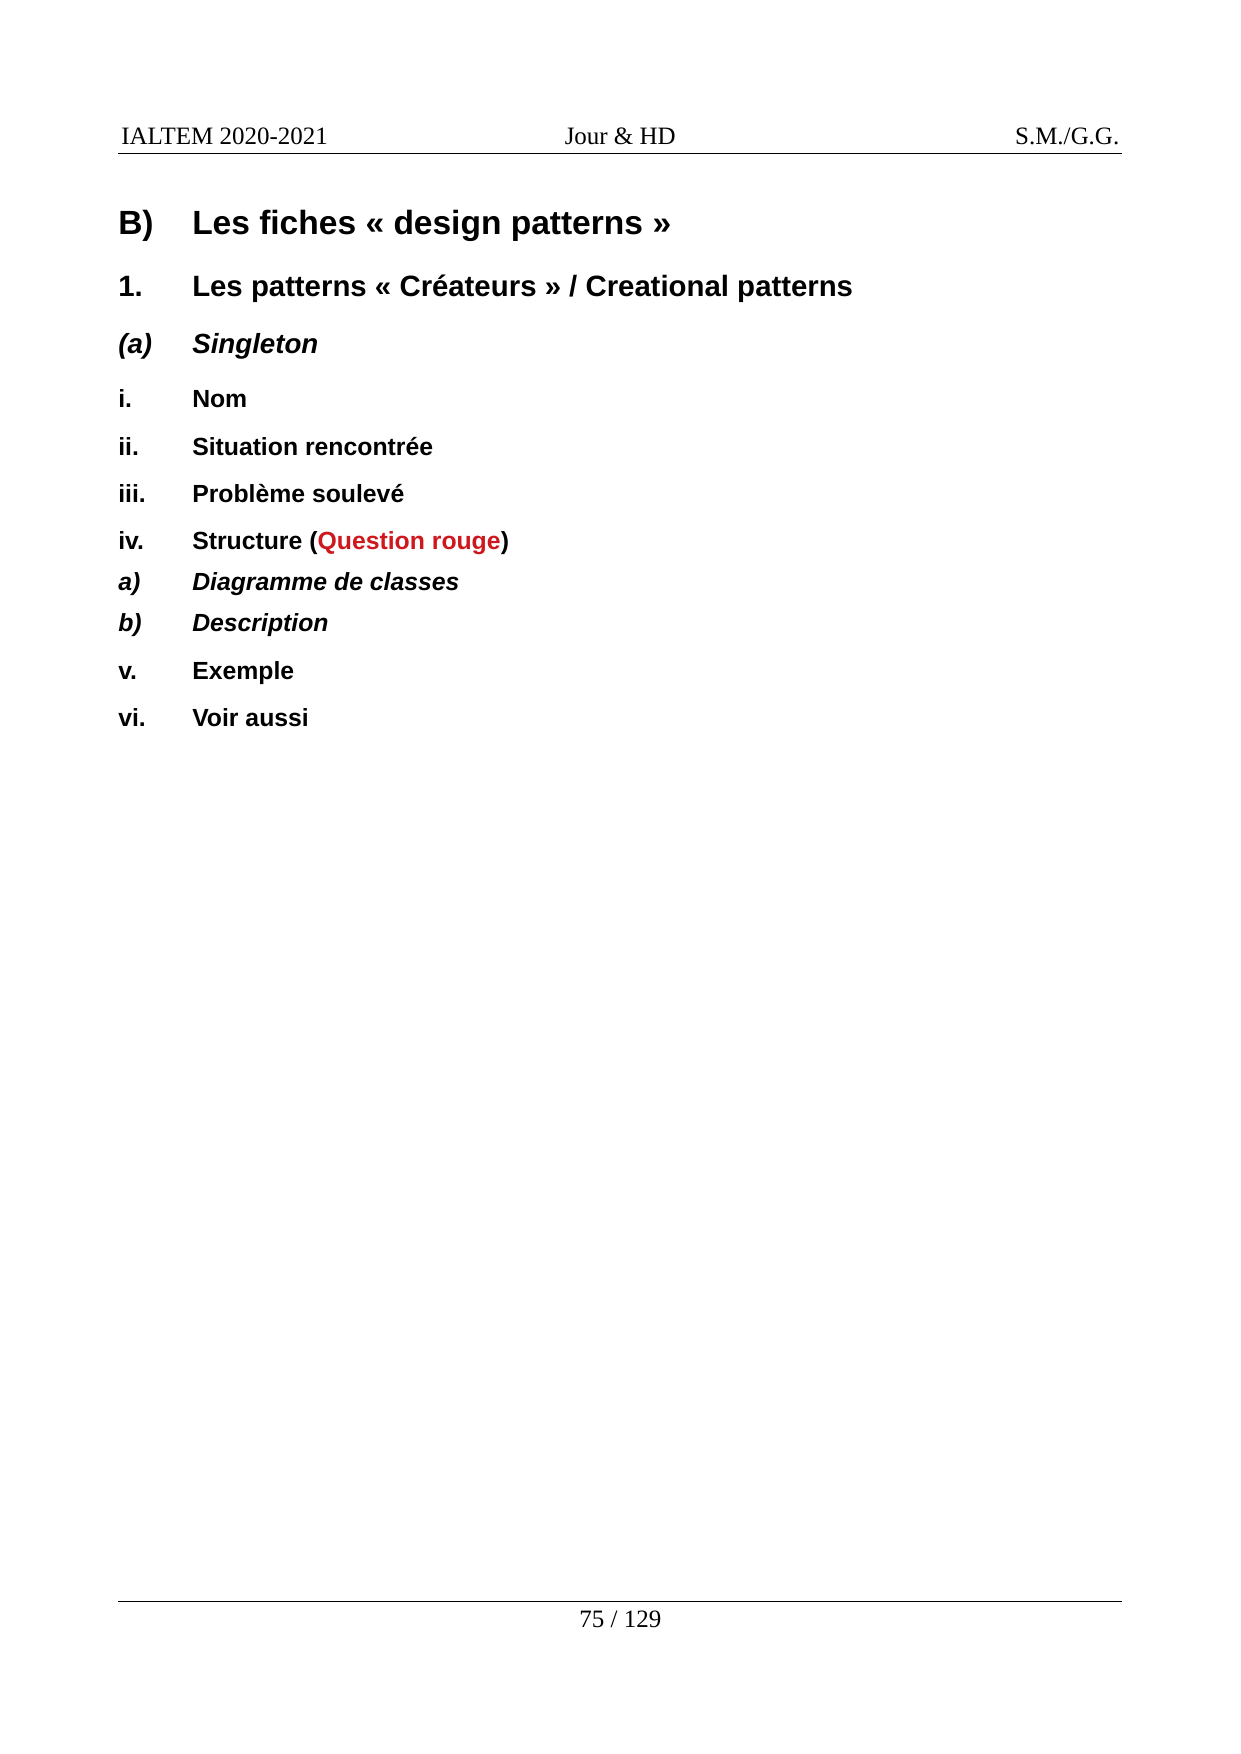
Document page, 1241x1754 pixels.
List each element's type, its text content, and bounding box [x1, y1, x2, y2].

subtitle Les fiches « design patterns » [118, 203, 1122, 242]
subtitle Description [118, 608, 1122, 637]
subtitle Exemple [118, 656, 1122, 684]
subtitle Structure (Question rouge) [118, 526, 1122, 555]
subtitle Singleton [118, 328, 1122, 359]
subtitle Situation rencontrée [118, 432, 1122, 460]
subtitle Nom [118, 384, 1122, 413]
subtitle Voir aussi [118, 703, 1122, 732]
subtitle Problème soulevé [118, 479, 1122, 508]
subtitle Diagramme de classes [118, 567, 1122, 596]
subtitle Les patterns « Créateurs » / Creational patterns [118, 269, 1122, 303]
